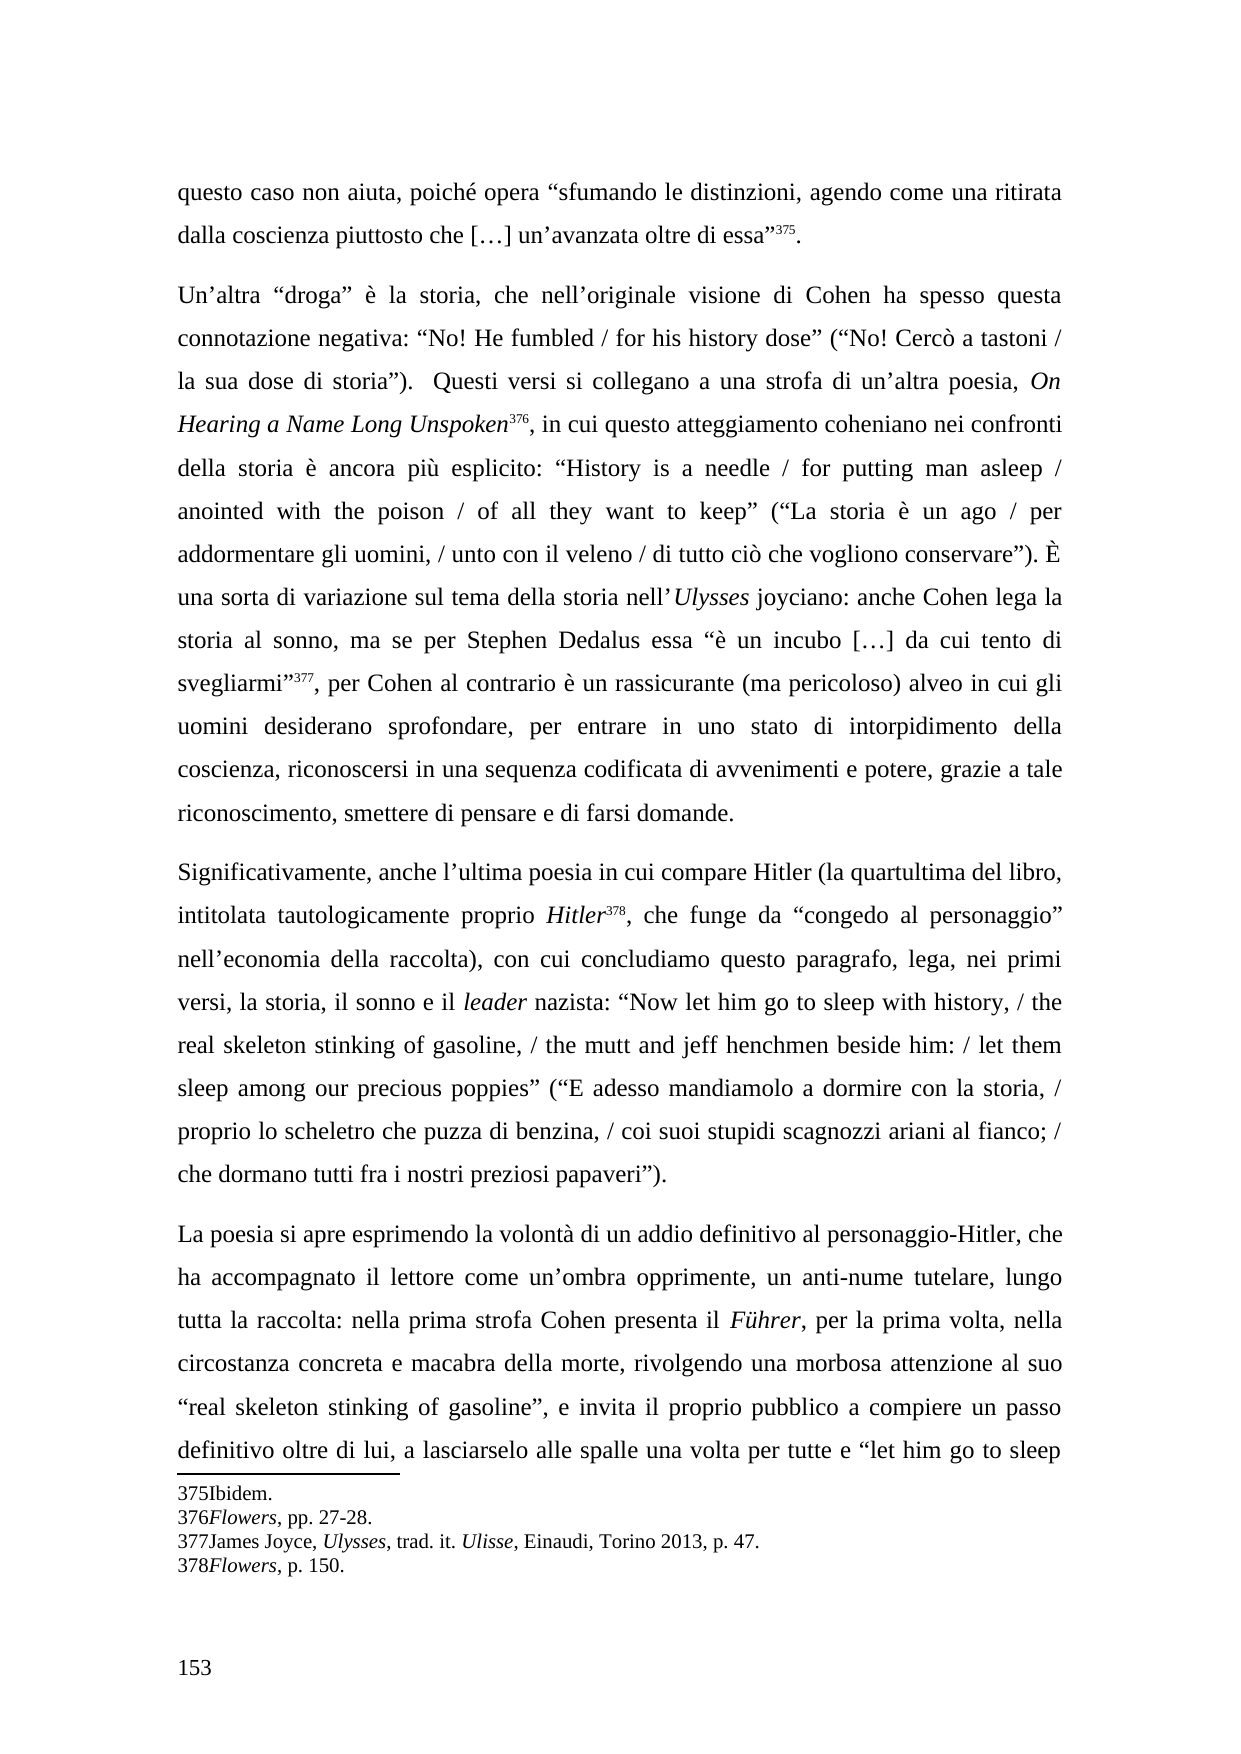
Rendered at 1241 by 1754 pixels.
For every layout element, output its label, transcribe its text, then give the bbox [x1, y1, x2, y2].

text Ibidem. [177, 1481, 1063, 1504]
text James Joyce, Ulysses, trad. it. Ulisse, Einaudi, Torino 2013, p. 47. [177, 1529, 1063, 1553]
text questo caso non aiuta, poiché opera “sfumando le distinzioni, agendo come una ritirata dalla coscienza piuttosto che […] un’avanzata oltre di essa”. [177, 177, 1063, 249]
text Flowers, p. 150. [177, 1553, 1063, 1577]
text Un’altra “droga” è la storia, che nell’originale visione di Cohen ha spesso questa connotazione negativa: “No! He fumbled / for his history dose” (“No! Cercò a tastoni / la sua dose di storia”). Questi versi si collegano a una strofa di un’altra poesia, On Hearing a Name Long Unspoken, in cui questo atteggiamento coheniano nei confronti della storia è ancora più esplicito: “History is a needle / for putting man asleep / anointed with the poison / of all they want to keep” (“La storia è un ago / per addormentare gli uomini, / unto con il veleno / di tutto ciò che vogliono conservare”). È una sorta di variazione sul tema della storia nell’Ulysses joyciano: anche Cohen lega la storia al sonno, ma se per Stephen Dedalus essa “è un incubo […] da cui tento di svegliarmi”, per Cohen al contrario è un rassicurante (ma pericoloso) alveo in cui gli uomini desiderano sprofondare, per entrare in uno stato di intorpidimento della coscienza, riconoscersi in una sequenza codificata di avvenimenti e potere, grazie a tale riconoscimento, smettere di pensare e di farsi domande. [177, 280, 1063, 826]
text Significativamente, anche l’ultima poesia in cui compare Hitler (la quartultima del libro, intitolata tautologicamente proprio Hitler, che funge da “congedo al personaggio” nell’economia della raccolta), con cui concludiamo questo paragrafo, lega, nei primi versi, la storia, il sonno e il leader nazista: “Now let him go to sleep with history, / the real skeleton stinking of gasoline, / the mutt and jeff henchmen beside him: / let them sleep among our precious poppies” (“E adesso mandiamolo a dormire con la storia, / proprio lo scheletro che puzza di benzina, / coi suoi stupidi scagnozzi ariani al fianco; / che dormano tutti fra i nostri preziosi papaveri”). [177, 857, 1063, 1188]
text Flowers, pp. 27-28. [177, 1504, 1063, 1529]
text La poesia si apre esprimendo la volontà di un addio definitivo al personaggio-Hitler, che ha accompagnato il lettore come un’ombra opprimente, un anti-nume tutelare, lungo tutta la raccolta: nella prima strofa Cohen presenta il Führer, per la prima volta, nella circostanza concreta e macabra della morte, rivolgendo una morbosa attenzione al suo “real skeleton stinking of gasoline”, e invita il proprio pubblico a compiere un passo definitivo oltre di lui, a lasciarselo alle spalle una volta per tutte e “let him go to sleep [177, 1219, 1063, 1463]
